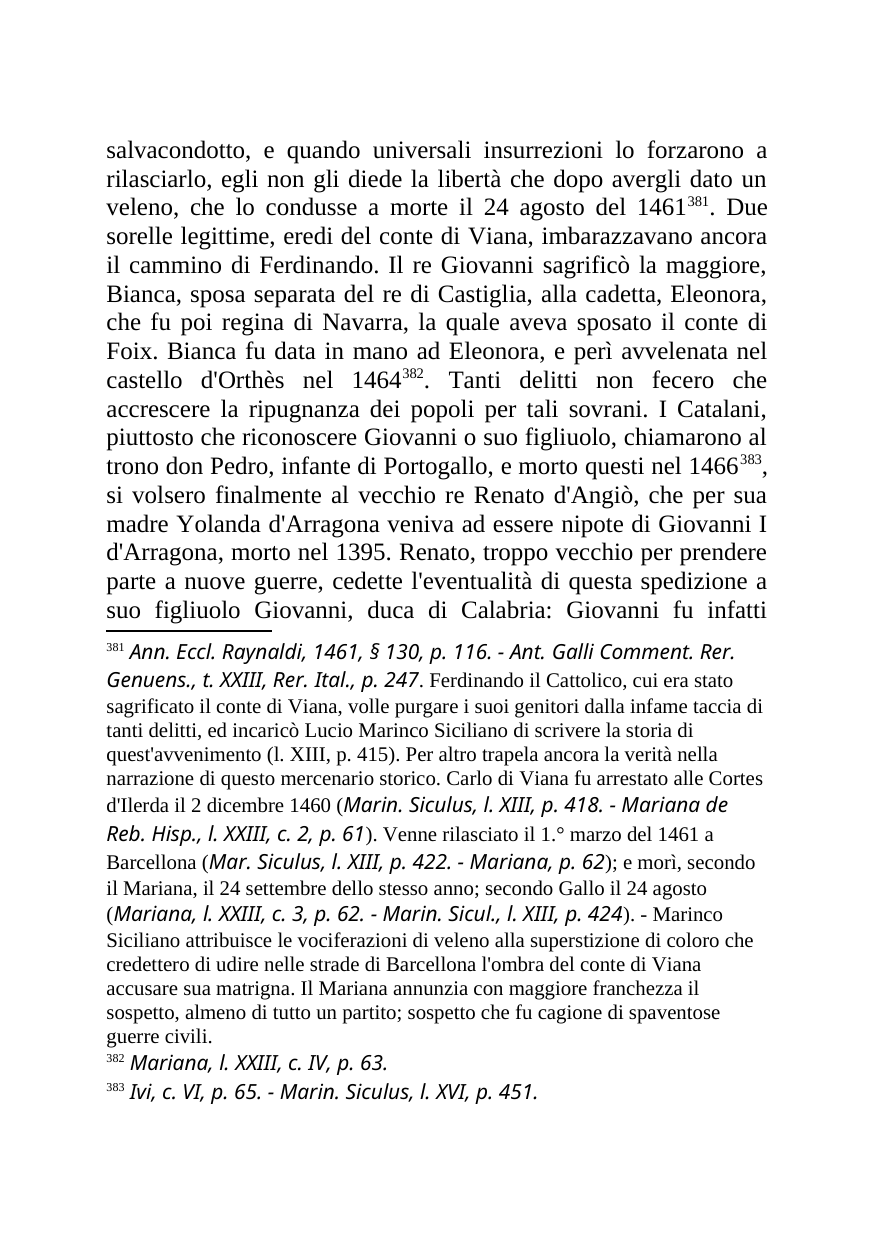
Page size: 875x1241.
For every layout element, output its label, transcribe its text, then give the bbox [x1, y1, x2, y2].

text Mariana, l. XXIII, c. IV, p. 63. [106, 1048, 768, 1077]
text Ivi, c. VI, p. 65. - Marin. Siculus, l. XVI, p. 451. [106, 1077, 768, 1105]
text Ann. Eccl. Raynaldi, 1461, § 130, p. 116. - Ant. Galli Comment. Rer. Genuens., t. XXIII, Rer. Ital., p. 247. Ferdinando il Cattolico, cui era stato sagrificato il conte di Viana, volle purgare i suoi genitori dalla infame taccia di tanti delitti, ed incaricò Lucio Marinco Siciliano di scrivere la storia di quest'avvenimento (l. XIII, p. 415). Per altro trapela ancora la verità nella narrazione di questo mercenario storico. Carlo di Viana fu arrestato alle Cortes d'Ilerda il 2 dicembre 1460 (Marin. Siculus, l. XIII, p. 418. - Mariana de Reb. Hisp., l. XXIII, c. 2, p. 61). Venne rilasciato il 1.° marzo del 1461 a Barcellona (Mar. Siculus, l. XIII, p. 422. - Mariana, p. 62); e morì, secondo il Mariana, il 24 settembre dello stesso anno; secondo Gallo il 24 agosto (Mariana, l. XXIII, c. 3, p. 62. - Marin. Sicul., l. XIII, p. 424). - Marinco Siciliano attribuisce le vociferazioni di veleno alla superstizione di coloro che credettero di udire nelle strade di Barcellona l'ombra del conte di Viana accusare sua matrigna. Il Mariana annunzia con maggiore franchezza il sospetto, almeno di tutto un partito; sospetto che fu cagione di spaventose guerre civili. [106, 637, 768, 1048]
text salvacondotto, e quando universali insurrezioni lo forzarono a rilasciarlo, egli non gli diede la libertà che dopo avergli dato un veleno, che lo condusse a morte il 24 agosto del 1461. Due sorelle legittime, eredi del conte di Viana, imbarazzavano ancora il cammino di Ferdinando. Il re Giovanni sagrificò la maggiore, Bianca, sposa separata del re di Castiglia, alla cadetta, Eleonora, che fu poi regina di Navarra, la quale aveva sposato il conte di Foix. Bianca fu data in mano ad Eleonora, e perì avvelenata nel castello d'Orthès nel 1464. Tanti delitti non fecero che accrescere la ripugnanza dei popoli per tali sovrani. I Catalani, piuttosto che riconoscere Giovanni o suo figliuolo, chiamarono al trono don Pedro, infante di Portogallo, e morto questi nel 1466, si volsero finalmente al vecchio re Renato d'Angiò, che per sua madre Yolanda d'Arragona veniva ad essere nipote di Giovanni I d'Arragona, morto nel 1395. Renato, troppo vecchio per prendere parte a nuove guerre, cedette l'eventualità di questa spedizione a suo figliuolo Giovanni, duca di Calabria: Giovanni fu infatti [106, 135, 768, 624]
